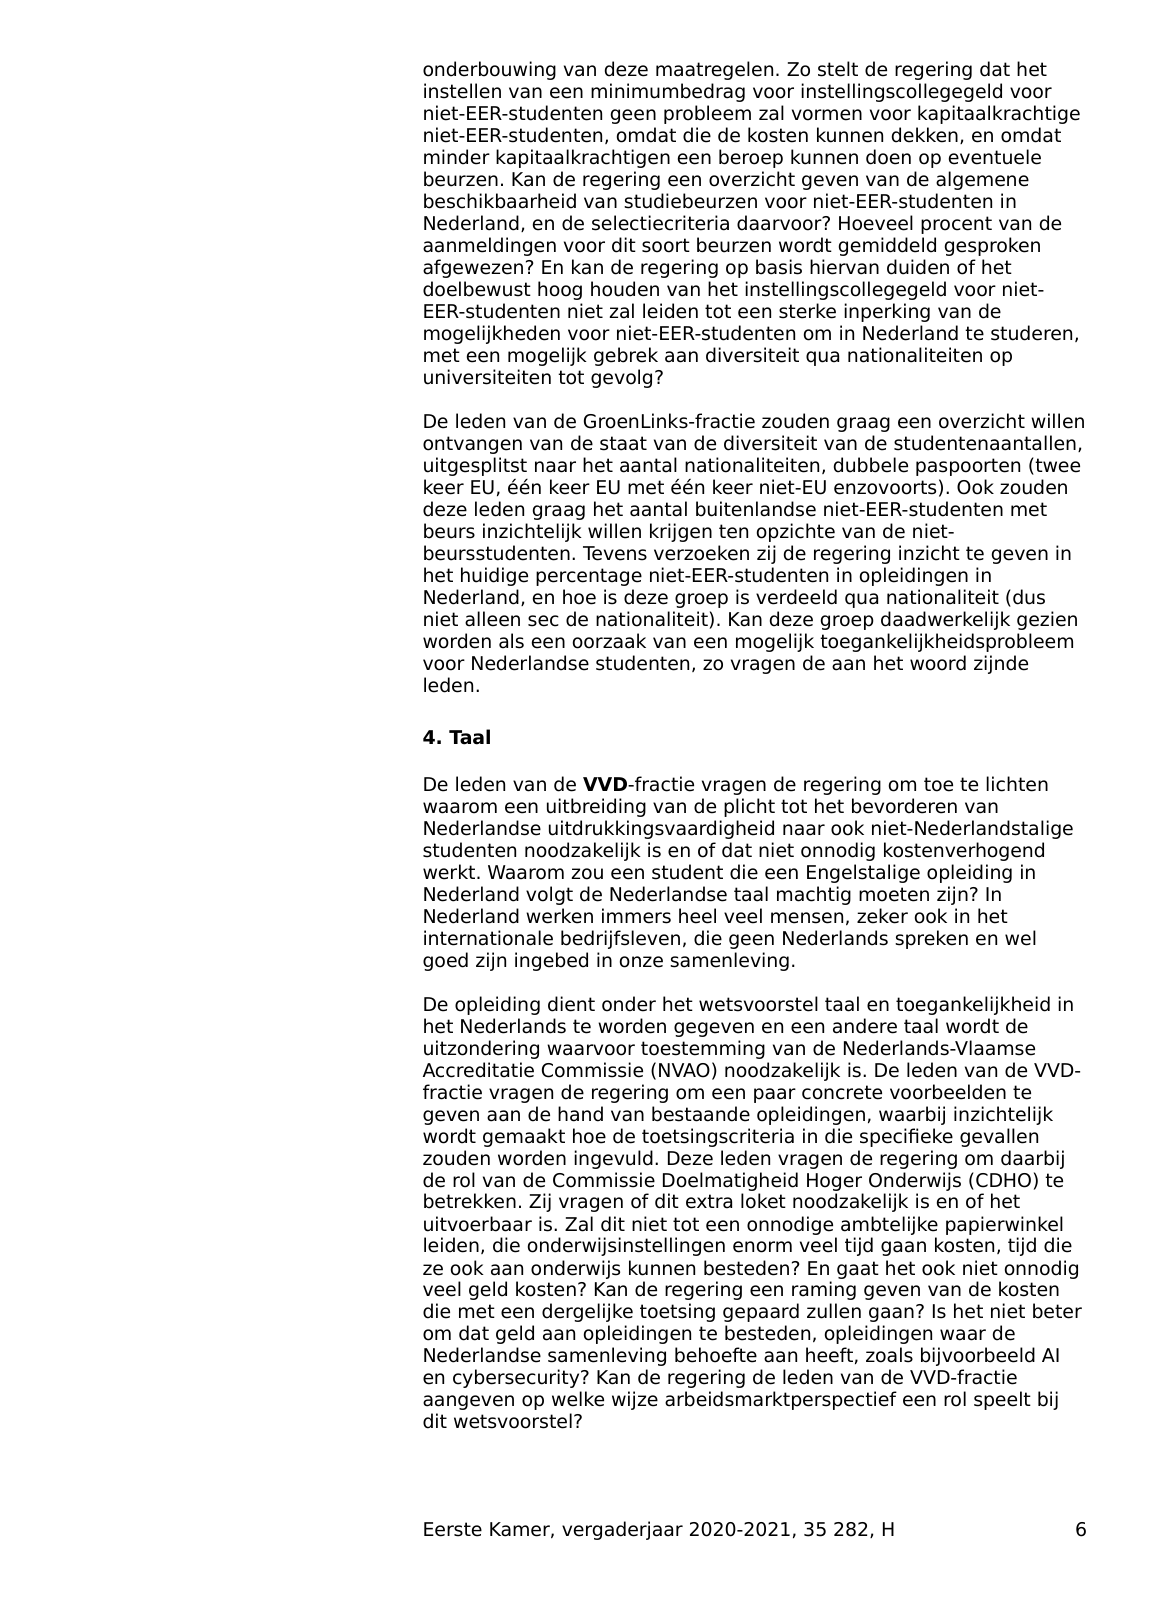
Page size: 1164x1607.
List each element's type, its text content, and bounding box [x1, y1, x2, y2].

subtitle 4. Taal [422, 727, 1087, 749]
text onderbouwing van deze maatregelen. Zo stelt de regering dat het instellen van een minimumbedrag voor instellingscollegegeld voor niet-EER-studenten geen probleem zal vormen voor kapitaalkrachtige niet-EER-studenten, omdat die de kosten kunnen dekken, en omdat minder kapitaalkrachtigen een beroep kunnen doen op eventuele beurzen. Kan de regering een overzicht geven van de algemene beschikbaarheid van studiebeurzen voor niet-EER-studenten in Nederland, en de selectiecriteria daarvoor? Hoeveel procent van de aanmeldingen voor dit soort beurzen wordt gemiddeld gesproken afgewezen? En kan de regering op basis hiervan duiden of het doelbewust hoog houden van het instellingscollegegeld voor niet-EER-studenten niet zal leiden tot een sterke inperking van de mogelijkheden voor niet-EER-studenten om in Nederland te studeren, met een mogelijk gebrek aan diversiteit qua nationaliteiten op universiteiten tot gevolg? [422, 59, 1087, 389]
text De leden van de GroenLinks-fractie zouden graag een overzicht willen ontvangen van de staat van de diversiteit van de studentenaantallen, uitgesplitst naar het aantal nationaliteiten, dubbele paspoorten (twee keer EU, één keer EU met één keer niet-EU enzovoorts). Ook zouden deze leden graag het aantal buitenlandse niet-EER-studenten met beurs inzichtelijk willen krijgen ten opzichte van de niet-beursstudenten. Tevens verzoeken zij de regering inzicht te geven in het huidige percentage niet-EER-studenten in opleidingen in Nederland, en hoe is deze groep is verdeeld qua nationaliteit (dus niet alleen sec de nationaliteit). Kan deze groep daadwerkelijk gezien worden als een oorzaak van een mogelijk toegankelijkheidsprobleem voor Nederlandse studenten, zo vragen de aan het woord zijnde leden. [422, 411, 1087, 697]
text De opleiding dient onder het wetsvoorstel taal en toegankelijkheid in het Nederlands te worden gegeven en een andere taal wordt de uitzondering waarvoor toestemming van de Nederlands-Vlaamse Accreditatie Commissie (NVAO) noodzakelijk is. De leden van de VVD-fractie vragen de regering om een paar concrete voorbeelden te geven aan de hand van bestaande opleidingen, waarbij inzichtelijk wordt gemaakt hoe de toetsingscriteria in die specifieke gevallen zouden worden ingevuld. Deze leden vragen de regering om daarbij de rol van de Commissie Doelmatigheid Hoger Onderwijs (CDHO) te betrekken. Zij vragen of dit extra loket noodzakelijk is en of het uitvoerbaar is. Zal dit niet tot een onnodige ambtelijke papierwinkel leiden, die onderwijsinstellingen enorm veel tijd gaan kosten, tijd die ze ook aan onderwijs kunnen besteden? En gaat het ook niet onnodig veel geld kosten? Kan de regering een raming geven van de kosten die met een dergelijke toetsing gepaard zullen gaan? Is het niet beter om dat geld aan opleidingen te besteden, opleidingen waar de Nederlandse samenleving behoefte aan heeft, zoals bijvoorbeeld AI en cybersecurity? Kan de regering de leden van de VVD-fractie aangeven op welke wijze arbeidsmarktperspectief een rol speelt bij dit wetsvoorstel? [422, 994, 1087, 1433]
text De leden van de VVD-fractie vragen de regering om toe te lichten waarom een uitbreiding van de plicht tot het bevorderen van Nederlandse uitdrukkingsvaardigheid naar ook niet-Nederlandstalige studenten noodzakelijk is en of dat niet onnodig kostenverhogend werkt. Waarom zou een student die een Engelstalige opleiding in Nederland volgt de Nederlandse taal machtig moeten zijn? In Nederland werken immers heel veel mensen, zeker ook in het internationale bedrijfsleven, die geen Nederlands spreken en wel goed zijn ingebed in onze samenleving. [422, 774, 1087, 971]
